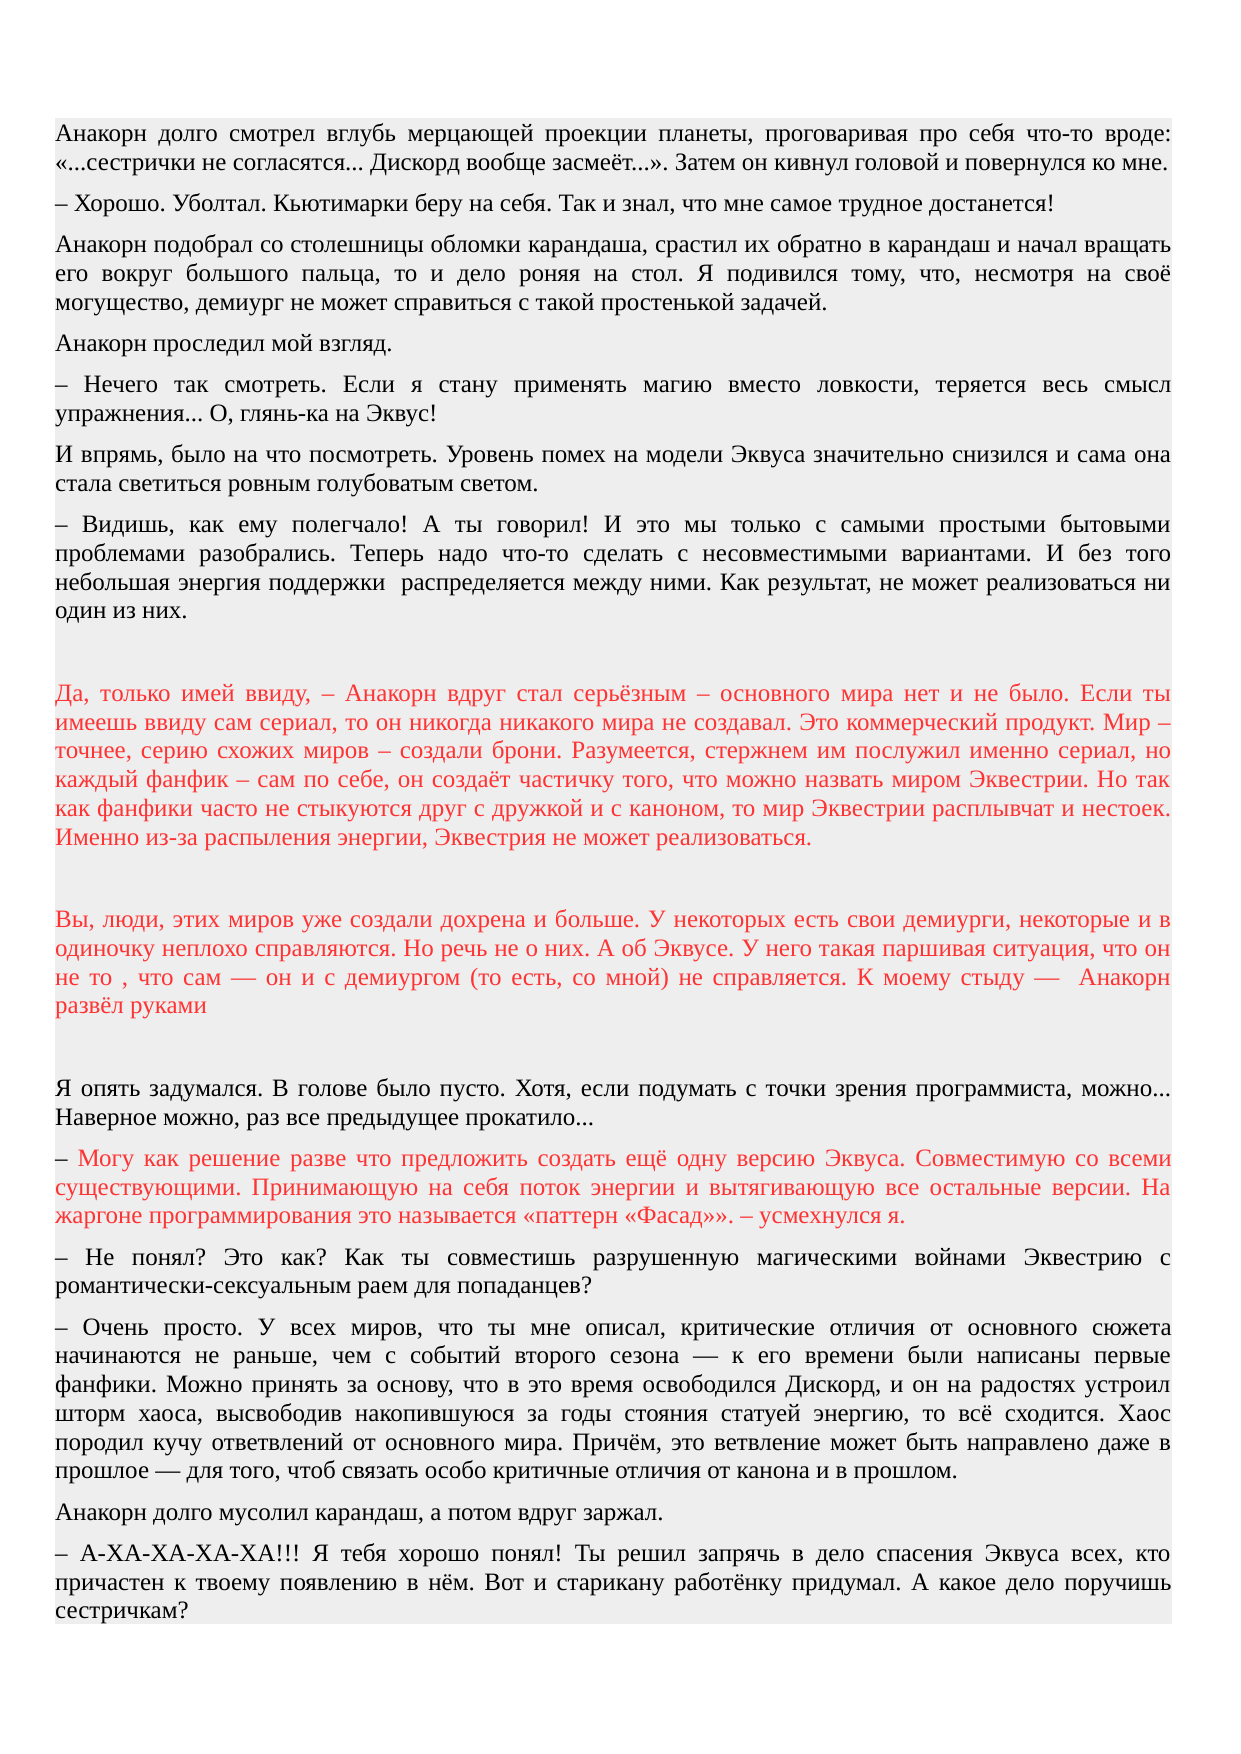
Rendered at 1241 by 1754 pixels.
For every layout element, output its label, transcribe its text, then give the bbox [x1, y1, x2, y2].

text Анакорн долго мусолил карандаш, а потом вдруг заржал. [55, 1497, 1172, 1526]
text – Нечего так смотреть. Если я стану применять магию вместо ловкости, теряется весь смысл упражнения... О, глянь-ка на Эквус! [55, 369, 1172, 427]
text И впрямь, было на что посмотреть. Уровень помех на модели Эквуса значительно снизился и сама она стала светиться ровным голубоватым светом. [55, 439, 1172, 497]
text – Хорошо. Уболтал. Кьютимарки беру на себя. Так и знал, что мне самое трудное достанется! [55, 188, 1172, 217]
text – Могу как решение разве что предложить создать ещё одну версию Эквуса. Совместимую со всеми существующими. Принимающую на себя поток энергии и вытягивающую все остальные версии. На жаргоне программирования это называется «паттерн «Фасад»». – усмехнулся я. [55, 1143, 1172, 1229]
text Вы, люди, этих миров уже создали дохрена и больше. У некоторых есть свои демиурги, некоторые и в одиночку неплохо справляются. Но речь не о них. А об Эквусе. У него такая паршивая ситуация, что он не то , что сам — он и с демиургом (то есть, со мной) не справляется. К моему стыду — Анакорн развёл руками [55, 904, 1172, 1019]
text Анакорн долго смотрел вглубь мерцающей проекции планеты, проговаривая про себя что-то вроде: «...сестрички не согласятся... Дискорд вообще засмеёт...». Затем он кивнул головой и повернулся ко мне. [55, 118, 1172, 176]
text Да, только имей ввиду, – Анакорн вдруг стал серьёзным – основного мира нет и не было. Если ты имеешь ввиду сам сериал, то он никогда никакого мира не создавал. Это коммерческий продукт. Мир – точнее, серию схожих миров – создали брони. Разумеется, стержнем им послужил именно сериал, но каждый фанфик – сам по себе, он создаёт частичку того, что можно назвать миром Эквестрии. Но так как фанфики часто не стыкуются друг с дружкой и с каноном, то мир Эквестрии расплывчат и нестоек. Именно из-за распыления энергии, Эквестрия не может реализоваться. [55, 678, 1172, 851]
text – Очень просто. У всех миров, что ты мне описал, критические отличия от основного сюжета начинаются не раньше, чем с событий второго сезона — к его времени были написаны первые фанфики. Можно принять за основу, что в это время освободился Дискорд, и он на радостях устроил шторм хаоса, высвободив накопившуюся за годы стояния статуей энергию, то всё сходится. Хаос породил кучу ответвлений от основного мира. Причём, это ветвление может быть направлено даже в прошлое — для того, чтоб связать особо критичные отличия от канона и в прошлом. [55, 1312, 1172, 1484]
text Анакорн подобрал со столешницы обломки карандаша, срастил их обратно в карандаш и начал вращать его вокруг большого пальца, то и дело роняя на стол. Я подивился тому, что, несмотря на своё могущество, демиург не может справиться с такой простенькой задачей. [55, 229, 1172, 316]
text – Видишь, как ему полегчало! А ты говорил! И это мы только с самыми простыми бытовыми проблемами разобрались. Теперь надо что-то сделать с несовместимыми вариантами. И без того небольшая энергия поддержки распределяется между ними. Как результат, не может реализоваться ни один из них. [55, 509, 1172, 624]
text – Не понял? Это как? Как ты совместишь разрушенную магическими войнами Эквестрию с романтически-сексуальным раем для попаданцев? [55, 1242, 1172, 1299]
text Анакорн проследил мой взгляд. [55, 328, 1172, 357]
text Я опять задумался. В голове было пусто. Хотя, если подумать с точки зрения программиста, можно... Наверное можно, раз все предыдущее прокатило... [55, 1073, 1172, 1131]
text – А-ХА-ХА-ХА-ХА!!! Я тебя хорошо понял! Ты решил запрячь в дело спасения Эквуса всех, кто причастен к твоему появлению в нём. Вот и старикану работёнку придумал. А какое дело поручишь сестричкам? [55, 1538, 1172, 1624]
